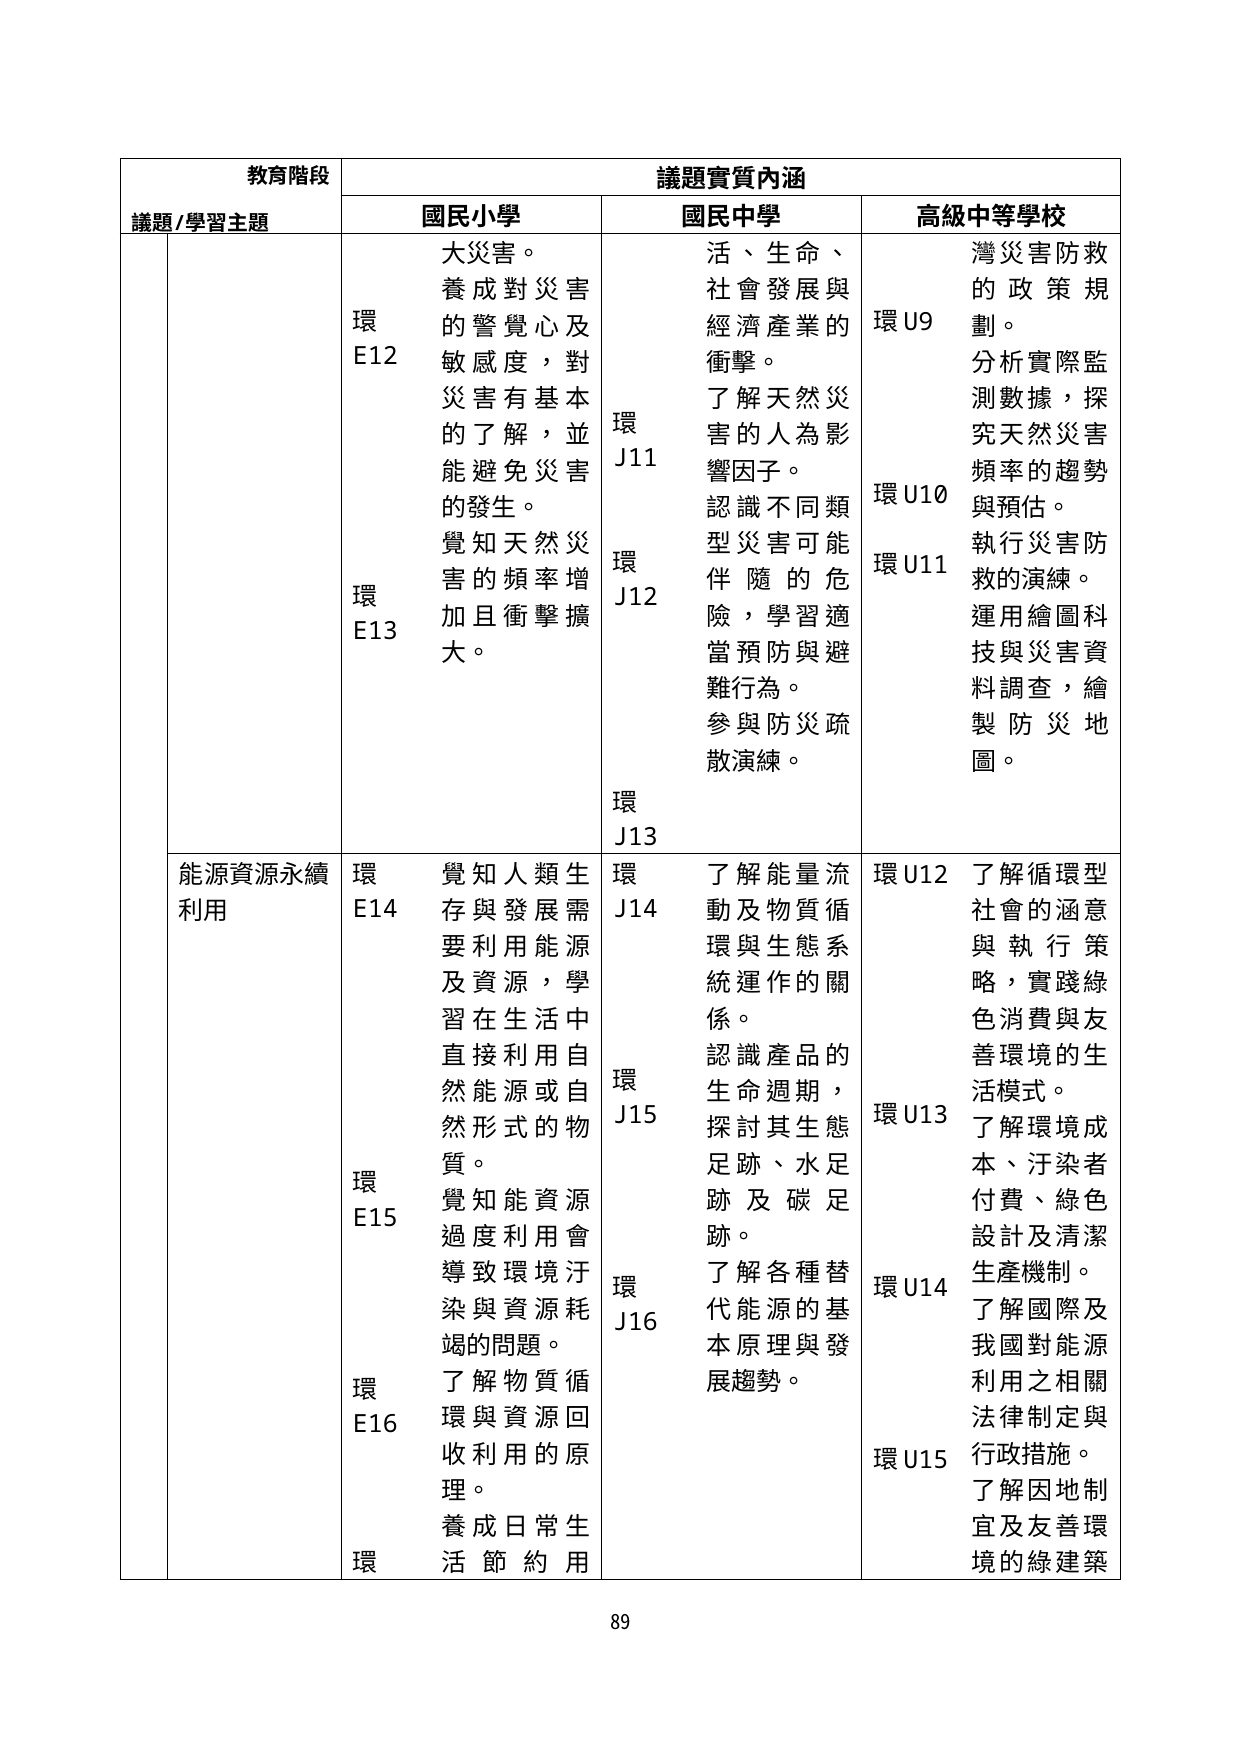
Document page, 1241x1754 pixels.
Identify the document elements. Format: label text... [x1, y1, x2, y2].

table_cell 國民中學 [602, 196, 861, 232]
table_cell 高級中等學校 [862, 196, 1120, 232]
table_cell 了解能量流動及物質循環與生態系統運作的關係。 認識產品的生命週期，探討其生態足跡、水足跡及碳足跡。 了解各種替代能源的基本原理與發展趨勢。 [695, 854, 861, 1579]
table_header 議題實質內涵 [342, 159, 1120, 195]
table_cell 能源資源永續利用 [168, 854, 341, 1579]
table_cell 環U9 環U10 環U11 [862, 234, 960, 853]
table_cell 環J11 環J12 環J13 [602, 234, 695, 853]
table_cell 覺知人類生存與發展需要利用能源及資源，學習在生活中直接利用自然能源或自然形式的物質。 覺知能資源過度利用會導致環境汙染與資源耗竭的問題。 了解物質循環與資源回收利用的原理。 養成日常生活節約用 [430, 854, 601, 1579]
table_cell [121, 234, 167, 1579]
table_cell 環J14 環J15 環J16 [602, 854, 695, 1579]
table_cell 灣災害防救的政策規劃。 分析實際監測數據，探究天然災害頻率的趨勢與預估。 執行災害防救的演練。 運用繪圖科技與災害資料調查，繪製防災地圖。 [960, 234, 1120, 853]
table_cell 活、生命、社會發展與經濟產業的衝擊。 了解天然災害的人為影響因子。 認識不同類型災害可能伴隨的危險，學習適當預防與避難行為。 參與防災疏散演練。 [695, 234, 861, 853]
table_cell 了解循環型社會的涵意與執行策略，實踐綠色消費與友善環境的生活模式。 了解環境成本、汙染者付費、綠色設計及清潔生產機制。 了解國際及我國對能源利用之相關法律制定與行政措施。 了解因地制宜及友善環境的綠建築 [960, 854, 1120, 1579]
table_cell 環E14 環E15 環E16 環 [342, 854, 430, 1579]
table_cell 國民小學 [342, 196, 601, 232]
table_cell 環U12 環U13 環U14 環U15 [862, 854, 960, 1579]
table_header 教育階段 議題/學習主題 [121, 159, 341, 232]
table_cell 環E12 環E13 [342, 234, 430, 853]
table_cell [168, 234, 341, 853]
table_cell 大災害。 養成對災害的警覺心及敏感度，對災害有基本的了解，並能避免災害的發生。 覺知天然災害的頻率增加且衝擊擴大。 [430, 234, 601, 853]
